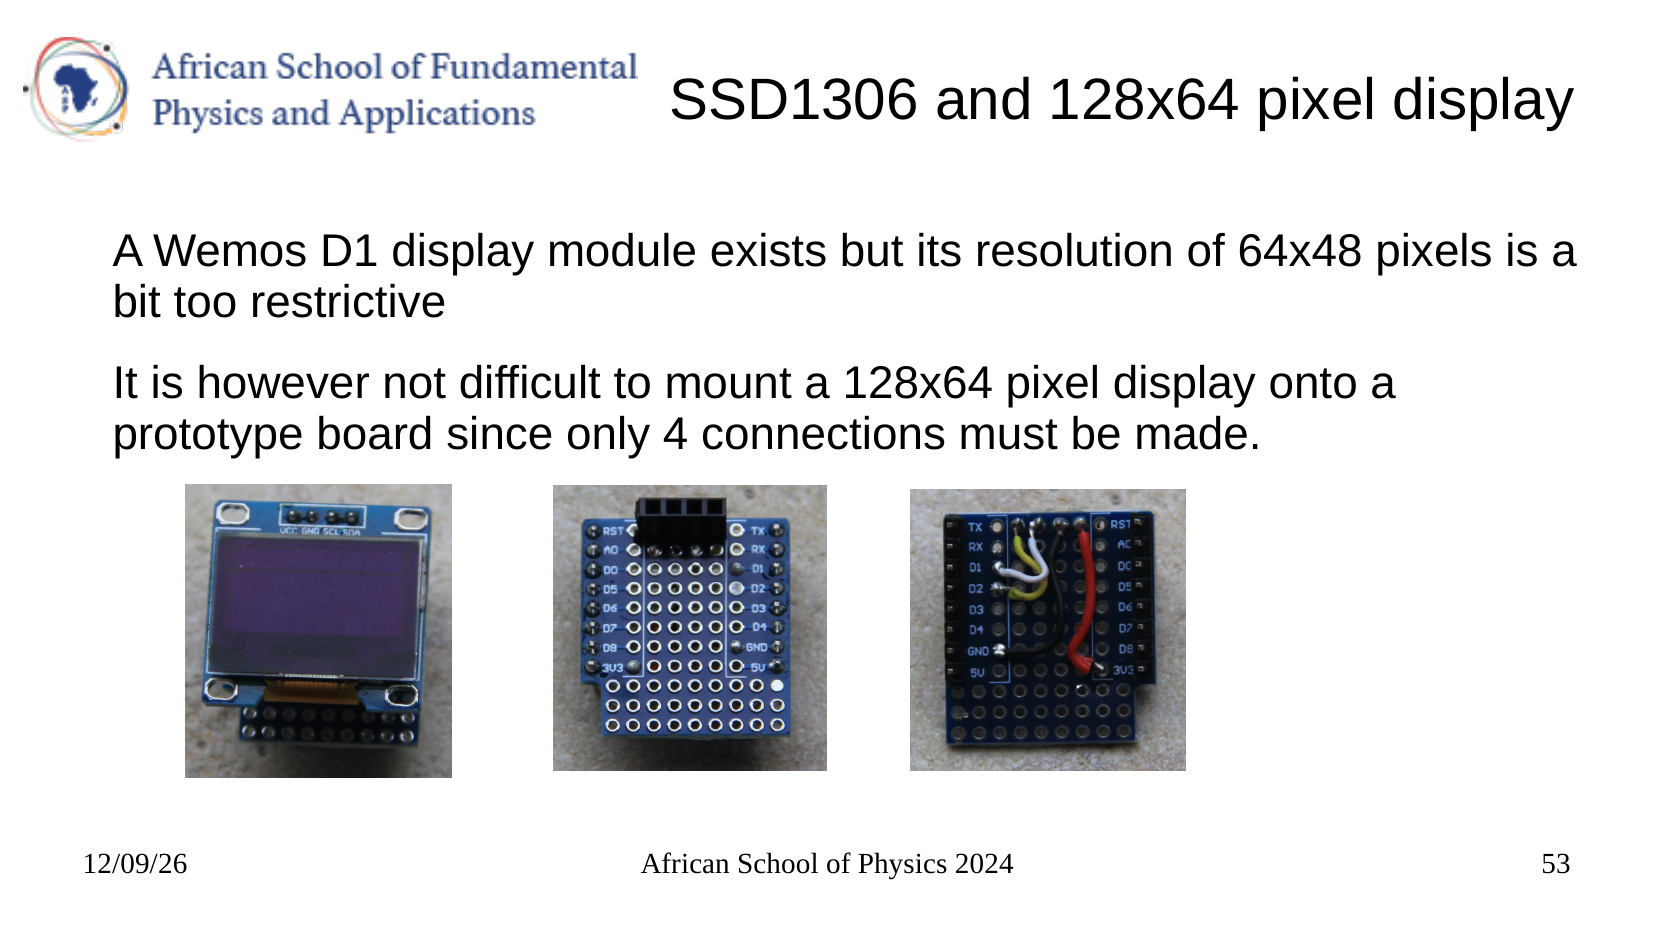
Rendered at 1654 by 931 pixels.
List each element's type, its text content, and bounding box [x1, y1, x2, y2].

picture [910, 489, 1186, 771]
title SSD1306 and 128x64 pixel display [635, 21, 1610, 177]
picture [185, 484, 452, 779]
picture [23, 37, 635, 142]
picture [553, 485, 827, 771]
list A Wemos D1 display module exists but its resolution of 64x48 pixels is a bit too restrictive It is however not difficult to mount a 128x64 pixel display onto a prototype board since only 4 connections must be made. [112, 225, 1601, 483]
